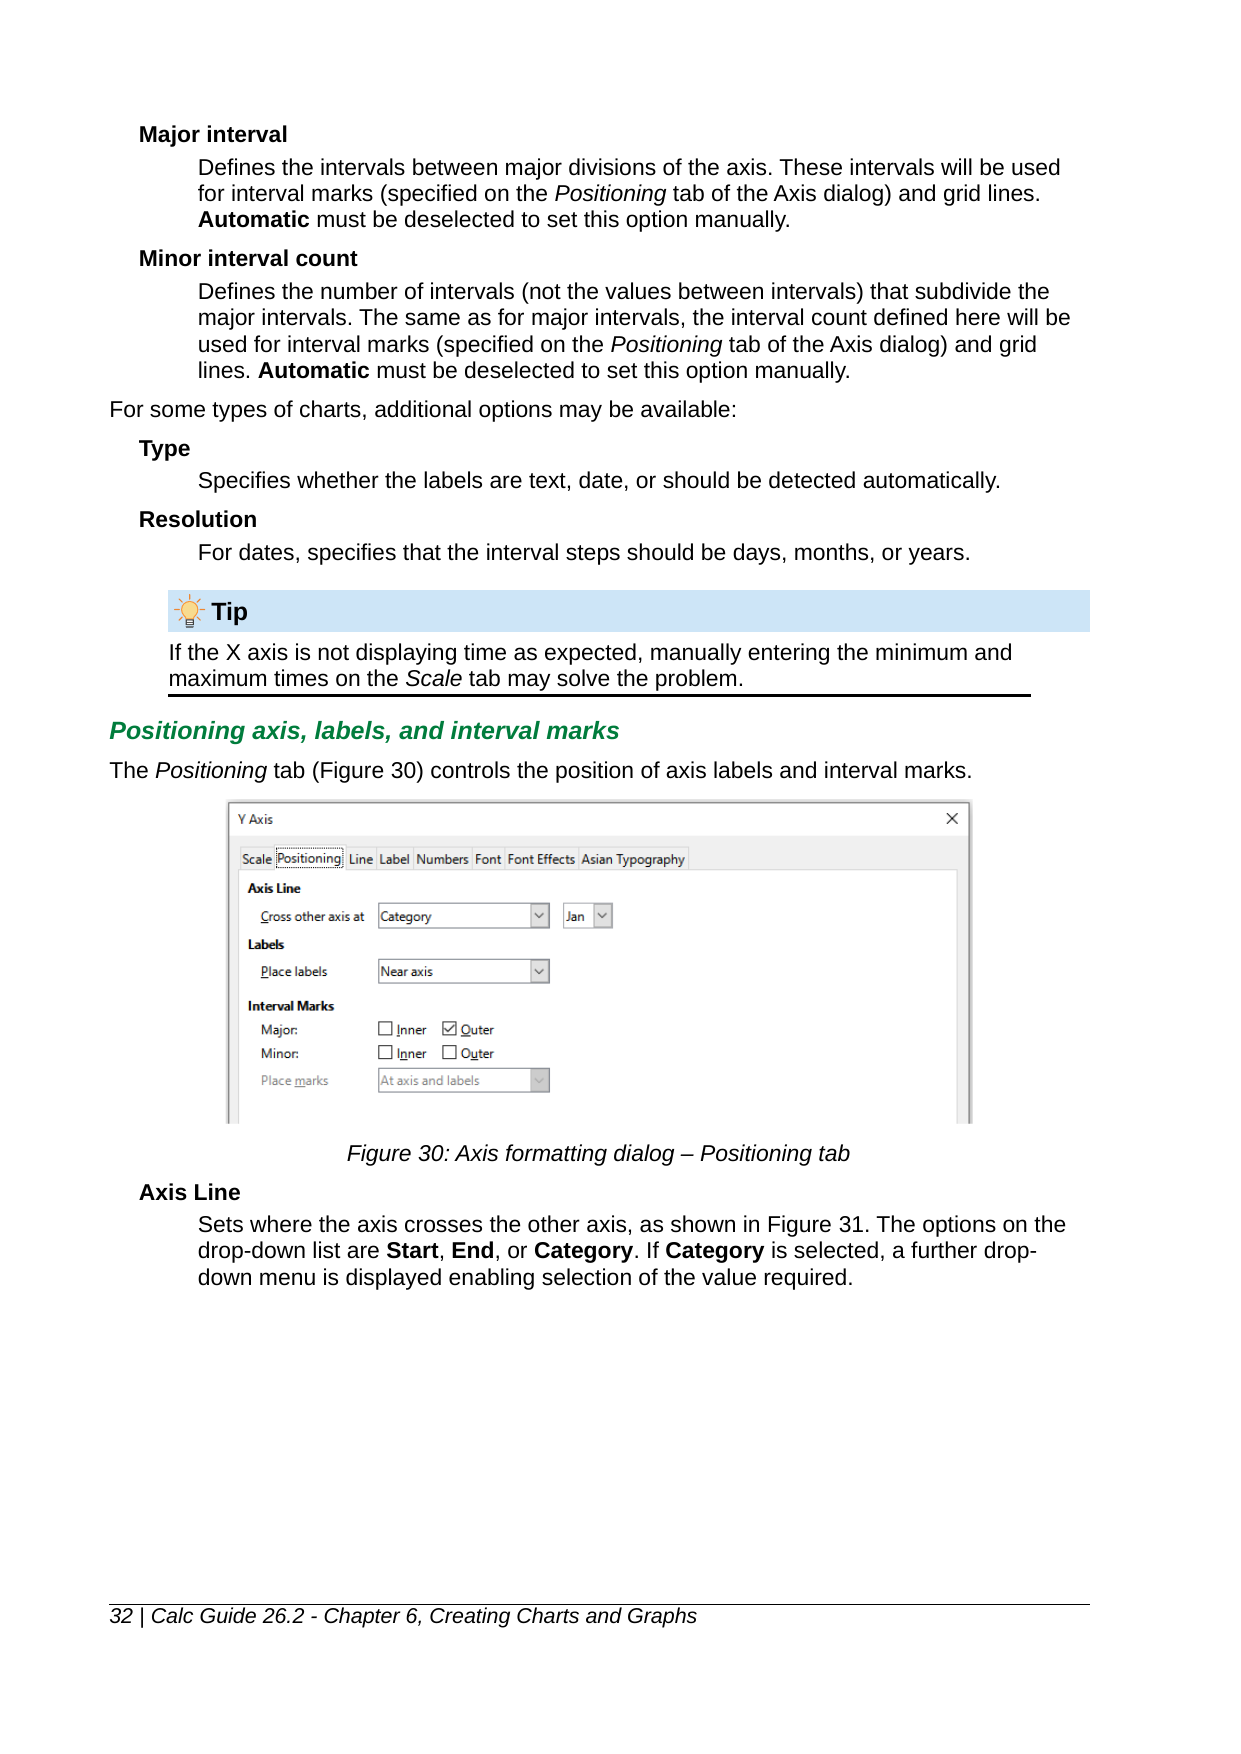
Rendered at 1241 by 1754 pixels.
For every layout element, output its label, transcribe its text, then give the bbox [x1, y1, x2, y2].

subtitle Positioning axis, labels, and interval marks [109, 716, 1090, 745]
text Sets where the axis crosses the other axis, as shown in Figure 31. The options on the drop-down list are Start, End, or Category. If Category is selected, a further drop-down menu is displayed enabling selection of the value required. [198, 1211, 1090, 1290]
text Resolution [139, 506, 1090, 532]
text Type [139, 434, 1090, 461]
text Defines the intervals between major divisions of the axis. These intervals will be used for interval marks (specified on the Positioning tab of the Axis dialog) and grid lines. Automatic must be deselected to set this option manually. [198, 154, 1090, 233]
subtitle Tip [210, 590, 1090, 632]
list The Positioning tab (Figure 30) controls the position of axis labels and interval marks. [109, 757, 1090, 784]
list For some types of charts, additional options may be available: [109, 396, 1090, 422]
text Axis Line [139, 1178, 1090, 1205]
text Figure 30: Axis formatting dialog – Positioning tab [223, 1140, 976, 1166]
text Major interval [139, 121, 1090, 147]
text Minor interval count [139, 245, 1090, 272]
text For dates, specifies that the interval steps should be days, months, or years. [198, 539, 1090, 565]
text Specifies whether the labels are text, date, or should be detected automatically. [198, 467, 1090, 493]
text Defines the number of intervals (not the values between intervals) that subdivide the major intervals. The same as for major intervals, the interval count defined here will be used for interval marks (specified on the Positioning tab of the Axis dialog) and grid lines. Automatic must be deselected to set this option manually. [198, 278, 1090, 383]
text If the X axis is not displaying time as expected, manually entering the minimum and maximum times on the Scale tab may solve the problem. [168, 639, 1031, 694]
picture [225, 799, 974, 1125]
